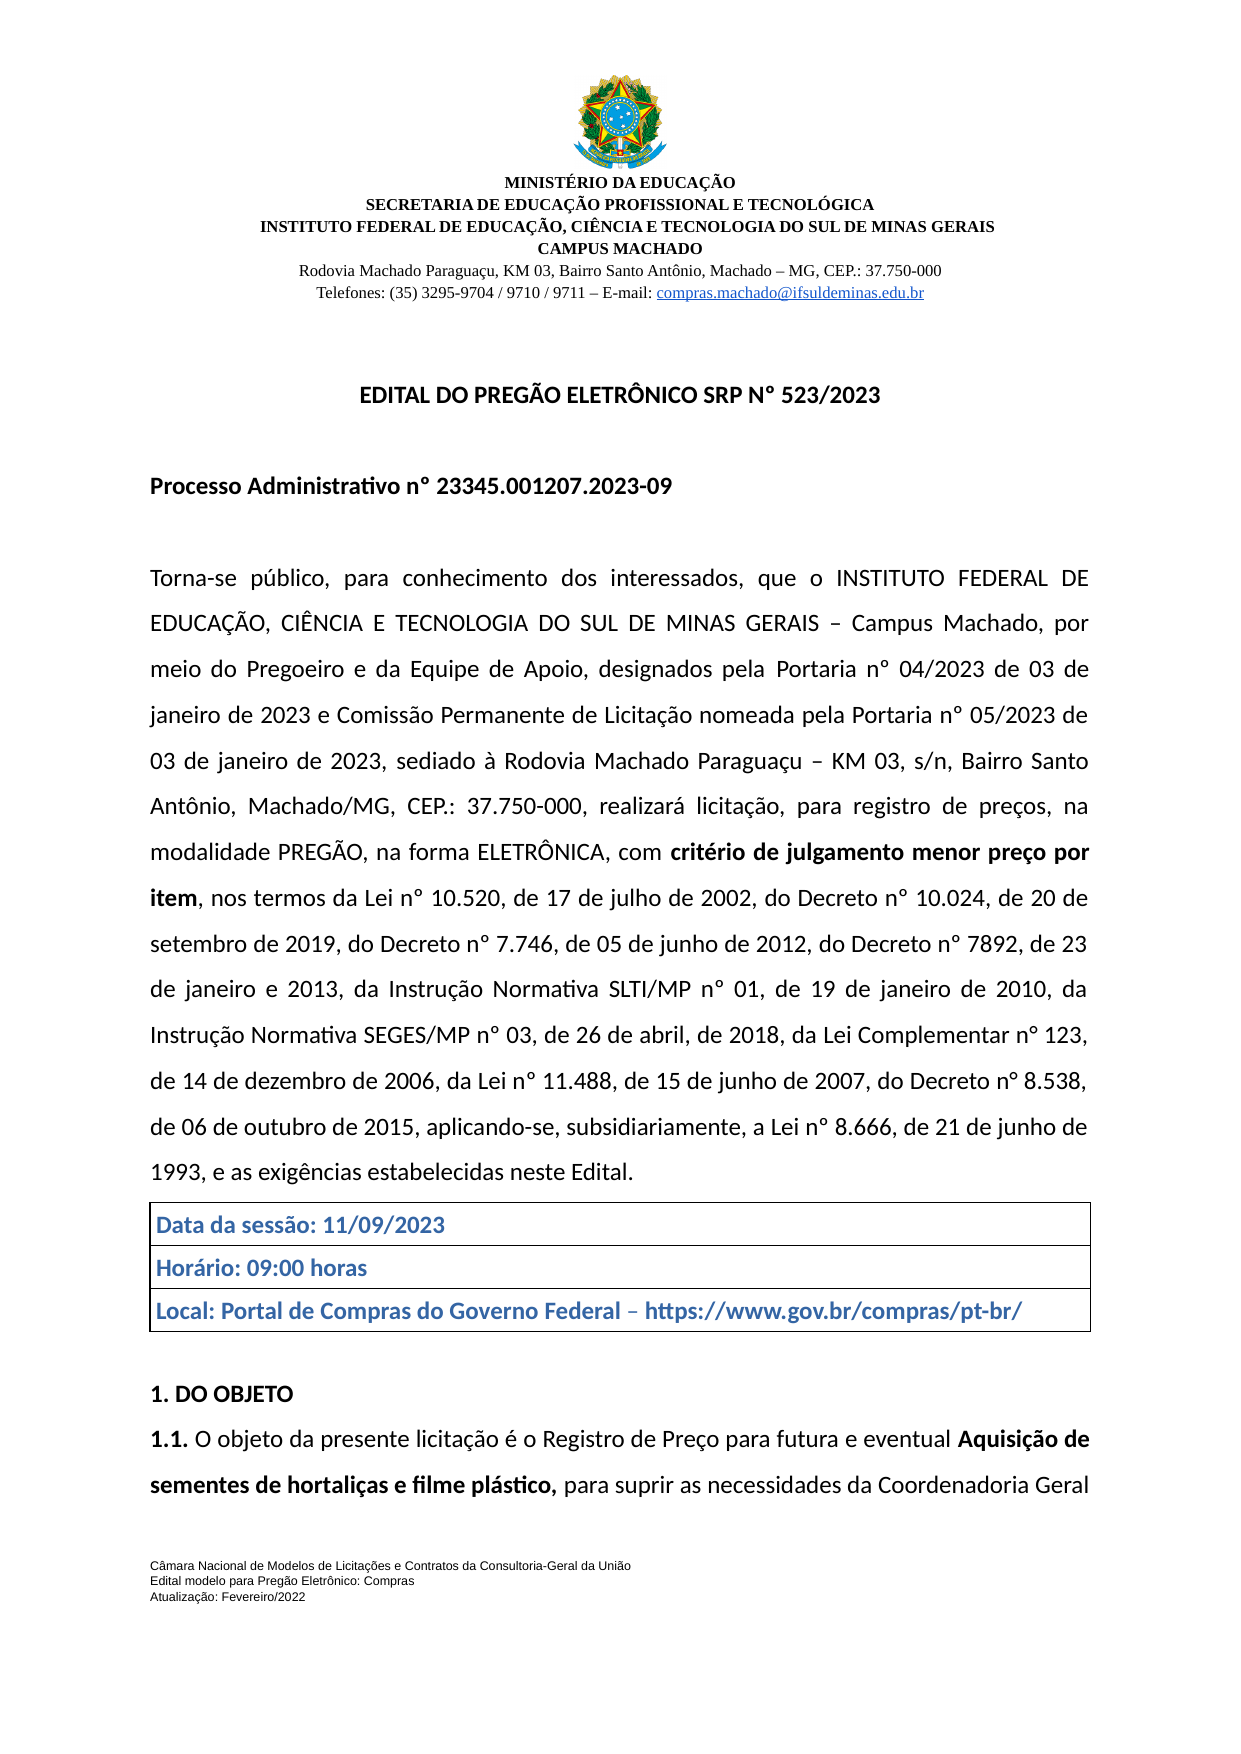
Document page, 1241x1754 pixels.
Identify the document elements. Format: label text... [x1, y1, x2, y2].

table_header Data da sessão: 11/09/2023 [151, 1203, 1090, 1245]
table_cell Local: Portal de Compras do Governo Federal – https://www.gov.br/compras/pt-br/ [151, 1289, 1090, 1331]
picture [613, 164, 628, 169]
picture [639, 150, 650, 156]
text 1.1. O objeto da presente licitação é o Registro de Preço para futura e eventual Aquisição de sementes de hortaliças e filme plástico, para suprir as necessidades da Coordenadoria Geral [150, 1424, 1090, 1500]
text Processo Administrativo nº 23345.001207.2023-09 [150, 470, 1090, 501]
picture [573, 75, 667, 169]
text 1. DO OBJETO [150, 1378, 1090, 1408]
text EDITAL DO PREGÃO ELETRÔNICO SRP Nº 523/2023 [150, 379, 1090, 409]
table_cell Horário: 09:00 horas [151, 1246, 1090, 1288]
text Torna-se público, para conhecimento dos interessados, que o INSTITUTO FEDERAL DE EDUCAÇÃO, CIÊNCIA E TECNOLOGIA DO SUL DE MINAS GERAIS – Campus Machado, por meio do Pregoeiro e da Equipe de Apoio, designados pela Portaria nº 04/2023 de 03 de janeiro de 2023 e Comissão Permanente de Licitação nomeada pela Portaria nº 05/2023 de 03 de janeiro de 2023, sediado à Rodovia Machado Paraguaçu – KM 03, s/n, Bairro Santo Antônio, Machado/MG, CEP.: 37.750-000, realizará licitação, para registro de preços, na modalidade PREGÃO, na forma ELETRÔNICA, com critério de julgamento menor preço por item, nos termos da Lei nº 10.520, de 17 de julho de 2002, do Decreto nº 10.024, de 20 de setembro de 2019, do Decreto nº 7.746, de 05 de junho de 2012, do Decreto nº 7892, de 23 de janeiro e 2013, da Instrução Normativa SLTI/MP nº 01, de 19 de janeiro de 2010, da Instrução Normativa SEGES/MP nº 03, de 26 de abril, de 2018, da Lei Complementar n° 123, de 14 de dezembro de 2006, da Lei nº 11.488, de 15 de junho de 2007, do Decreto n° 8.538, de 06 de outubro de 2015, aplicando-se, subsidiariamente, a Lei nº 8.666, de 21 de junho de 1993, e as exigências estabelecidas neste Edital. [150, 562, 1090, 1187]
